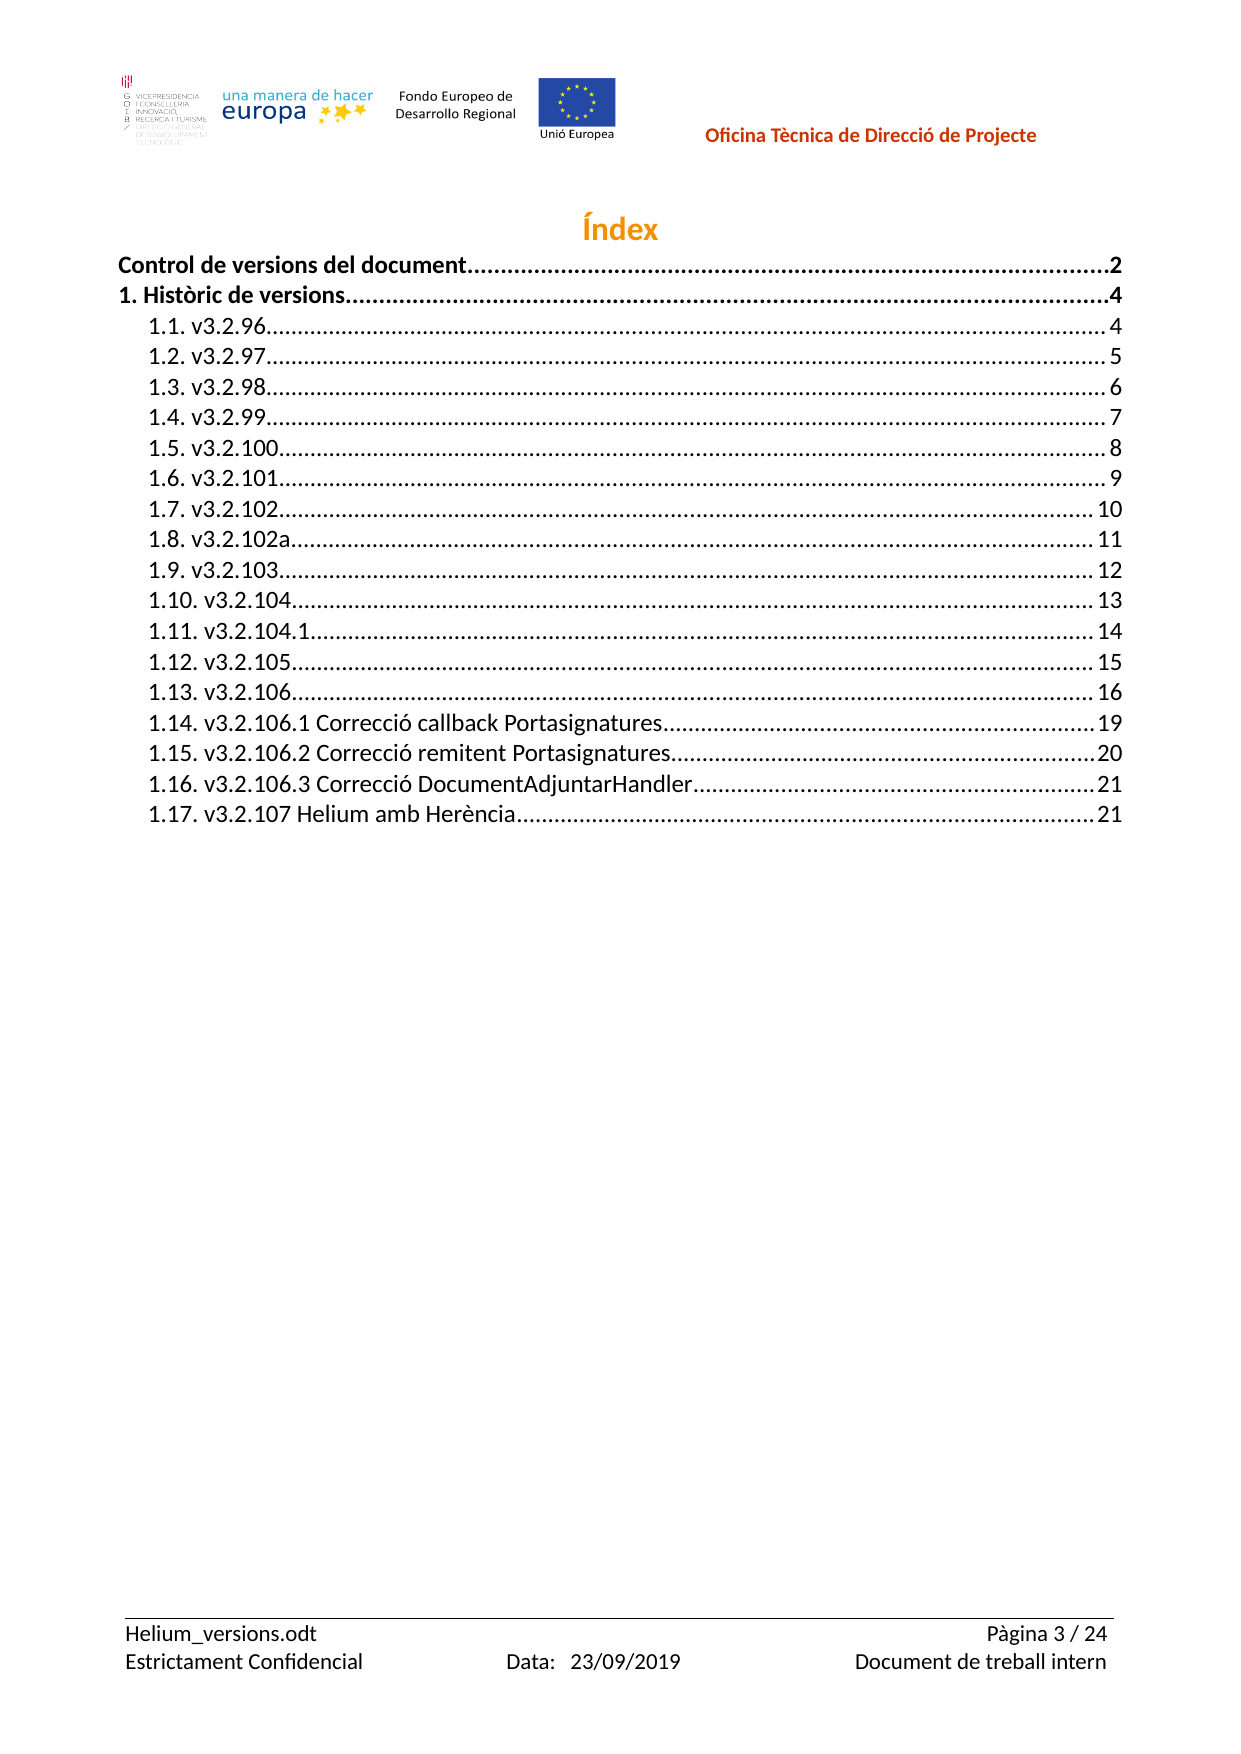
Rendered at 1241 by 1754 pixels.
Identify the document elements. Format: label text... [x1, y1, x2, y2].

text 1.2. v3.2.97 5 [148, 341, 1122, 371]
text 1.1. v3.2.96 4 [148, 310, 1122, 341]
text 1.14. v3.2.106.1 Correcció callback Portasignatures 19 [148, 707, 1122, 737]
picture [118, 73, 213, 147]
text 1.11. v3.2.104.1 14 [148, 615, 1122, 646]
text 1.15. v3.2.106.2 Correcció remitent Portasignatures 20 [148, 737, 1122, 768]
text 1.10. v3.2.104 13 [148, 585, 1122, 615]
text 1.9. v3.2.103 12 [148, 554, 1122, 585]
text 1. Històric de versions 4 [118, 279, 1122, 310]
text 1.16. v3.2.106.3 Correcció DocumentAdjuntarHandler 21 [148, 768, 1122, 798]
text Control de versions del document 2 [118, 249, 1122, 279]
text 1.5. v3.2.100 8 [148, 432, 1122, 463]
text 1.3. v3.2.98 6 [148, 371, 1122, 402]
text 1.4. v3.2.99 7 [148, 402, 1122, 432]
text 1.13. v3.2.106 16 [148, 676, 1122, 707]
text 1.12. v3.2.105 15 [148, 646, 1122, 676]
text 1.7. v3.2.102 10 [148, 493, 1122, 524]
text 1.17. v3.2.107 Helium amb Herència 21 [148, 798, 1122, 829]
text Índex [118, 208, 1122, 249]
text 1.8. v3.2.102a 11 [148, 524, 1122, 554]
picture [219, 73, 621, 147]
text 1.6. v3.2.101 9 [148, 463, 1122, 493]
